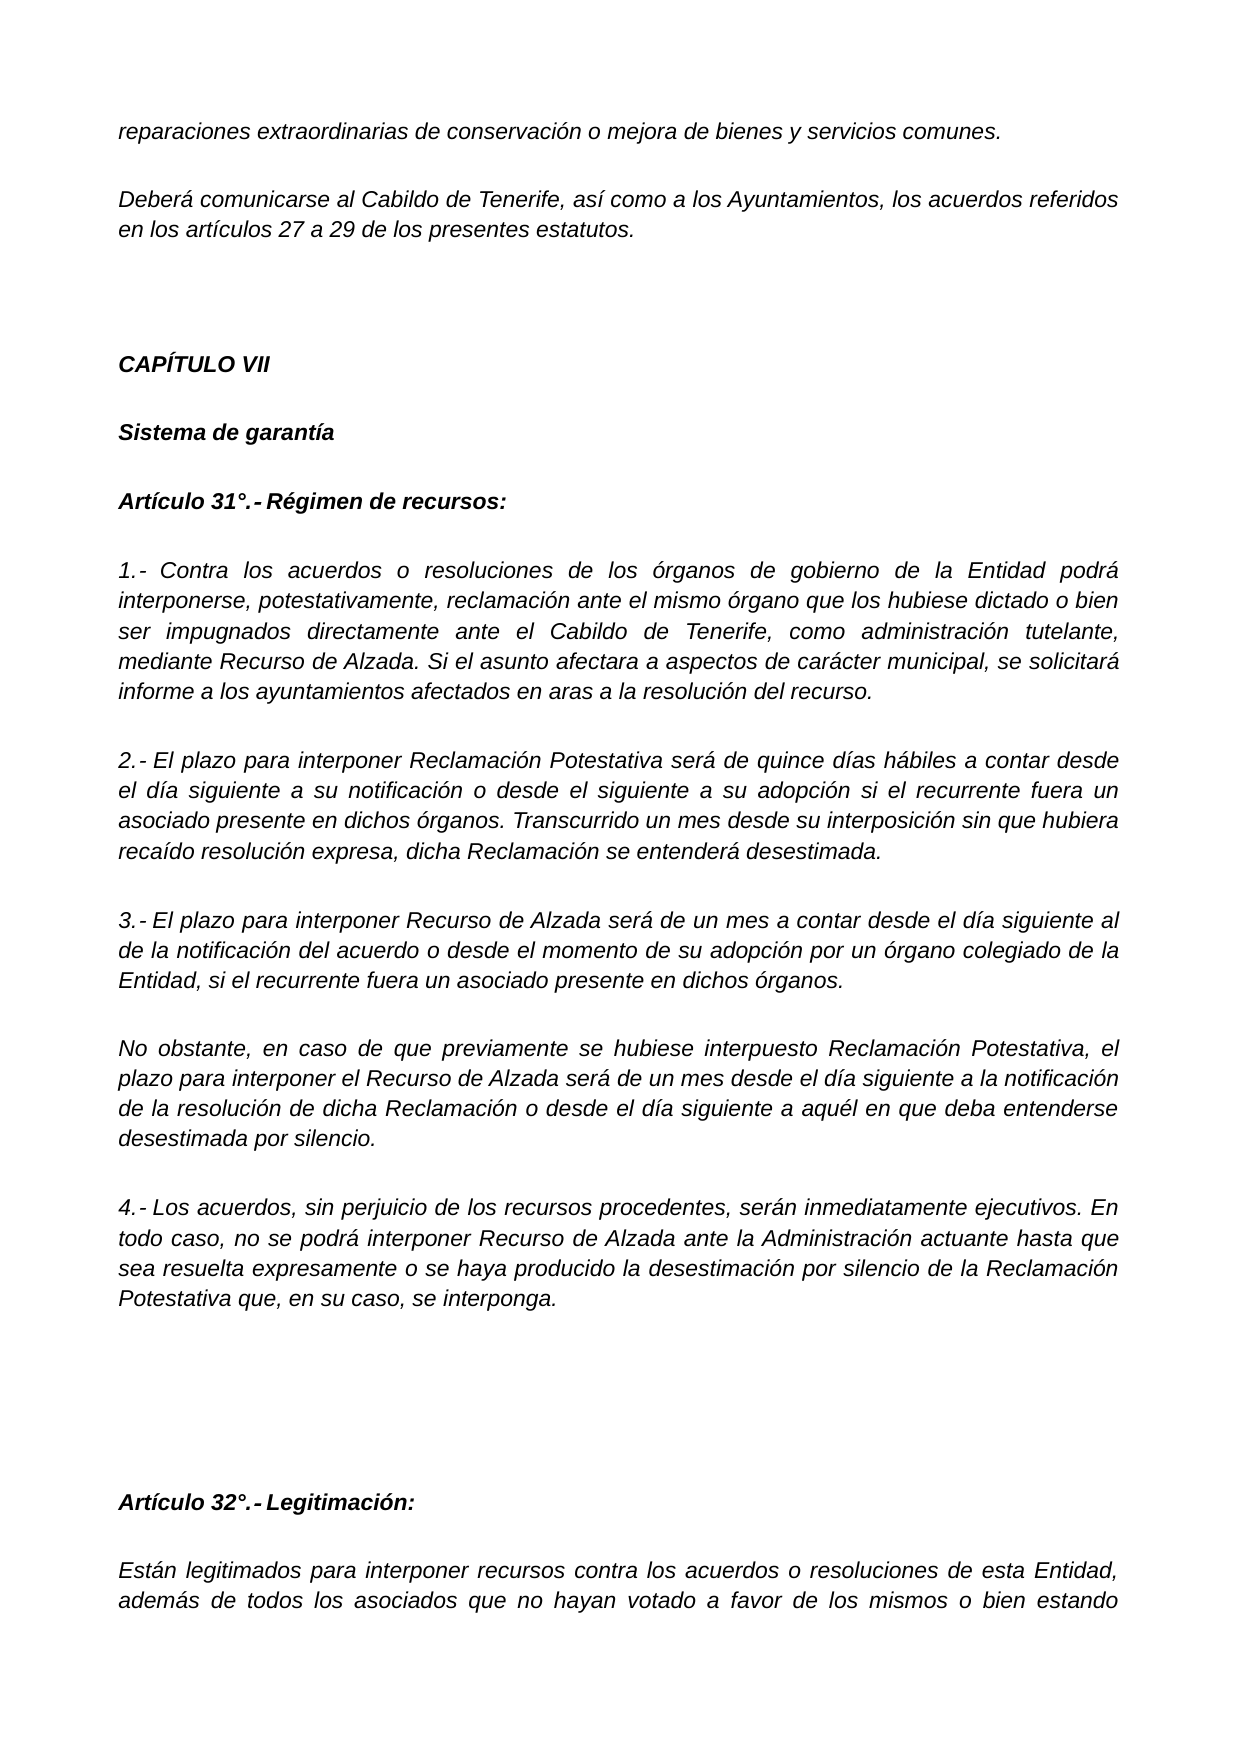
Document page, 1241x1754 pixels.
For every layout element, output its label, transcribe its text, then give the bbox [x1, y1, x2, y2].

text 3.‐ El plazo para interponer Recurso de Alzada será de un mes a contar desde el día siguiente al de la notificación del acuerdo o desde el momento de su adopción por un órgano colegiado de la Entidad, si el recurrente fuera un asociado presente en dichos órganos. [118, 905, 1122, 993]
text Artículo 32°.‐ Legitimación: [118, 1488, 1122, 1516]
text No obstante, en caso de que previamente se hubiese interpuesto Reclamación Potestativa, el plazo para interponer el Recurso de Alzada será de un mes desde el día siguiente a la notificación de la resolución de dicha Reclamación o desde el día siguiente a aquél en que deba entenderse desestimada por silencio. [118, 1035, 1122, 1152]
text 2.‐ El plazo para interponer Reclamación Potestativa será de quince días hábiles a contar desde el día siguiente a su notificación o desde el siguiente a su adopción si el recurrente fuera un asociado presente en dichos órganos. Transcurrido un mes desde su interposición sin que hubiera recaído resolución expresa, dicha Reclamación se entenderá desestimada. [118, 746, 1122, 864]
text Artículo 31°.‐ Régimen de recursos: [118, 487, 1122, 514]
text reparaciones extraordinarias de conservación o mejora de bienes y servicios comunes. [118, 118, 1122, 144]
text CAPÍTULO VII [118, 351, 1122, 378]
text Sistema de garantía [118, 419, 1122, 446]
text Están legitimados para interponer recursos contra los acuerdos o resoluciones de esta Entidad, además de todos los asociados que no hayan votado a favor de los mismos o bien estando [118, 1557, 1122, 1614]
text 1.‐ Contra los acuerdos o resoluciones de los órganos de gobierno de la Entidad podrá interponerse, potestativamente, reclamación ante el mismo órgano que los hubiese dictado o bien ser impugnados directamente ante el Cabildo de Tenerife, como administración tutelante, mediante Recurso de Alzada. Si el asunto afectara a aspectos de carácter municipal, se solicitará informe a los ayuntamientos afectados en aras a la resolución del recurso. [118, 556, 1122, 704]
text Deberá comunicarse al Cabildo de Tenerife, así como a los Ayuntamientos, los acuerdos referidos en los artículos 27 a 29 de los presentes estatutos. [118, 186, 1122, 242]
text 4.‐ Los acuerdos, sin perjuicio de los recursos procedentes, serán inmediatamente ejecutivos. En todo caso, no se podrá interponer Recurso de Alzada ante la Administración actuante hasta que sea resuelta expresamente o se haya producido la desestimación por silencio de la Reclamación Potestativa que, en su caso, se interponga. [118, 1193, 1122, 1311]
